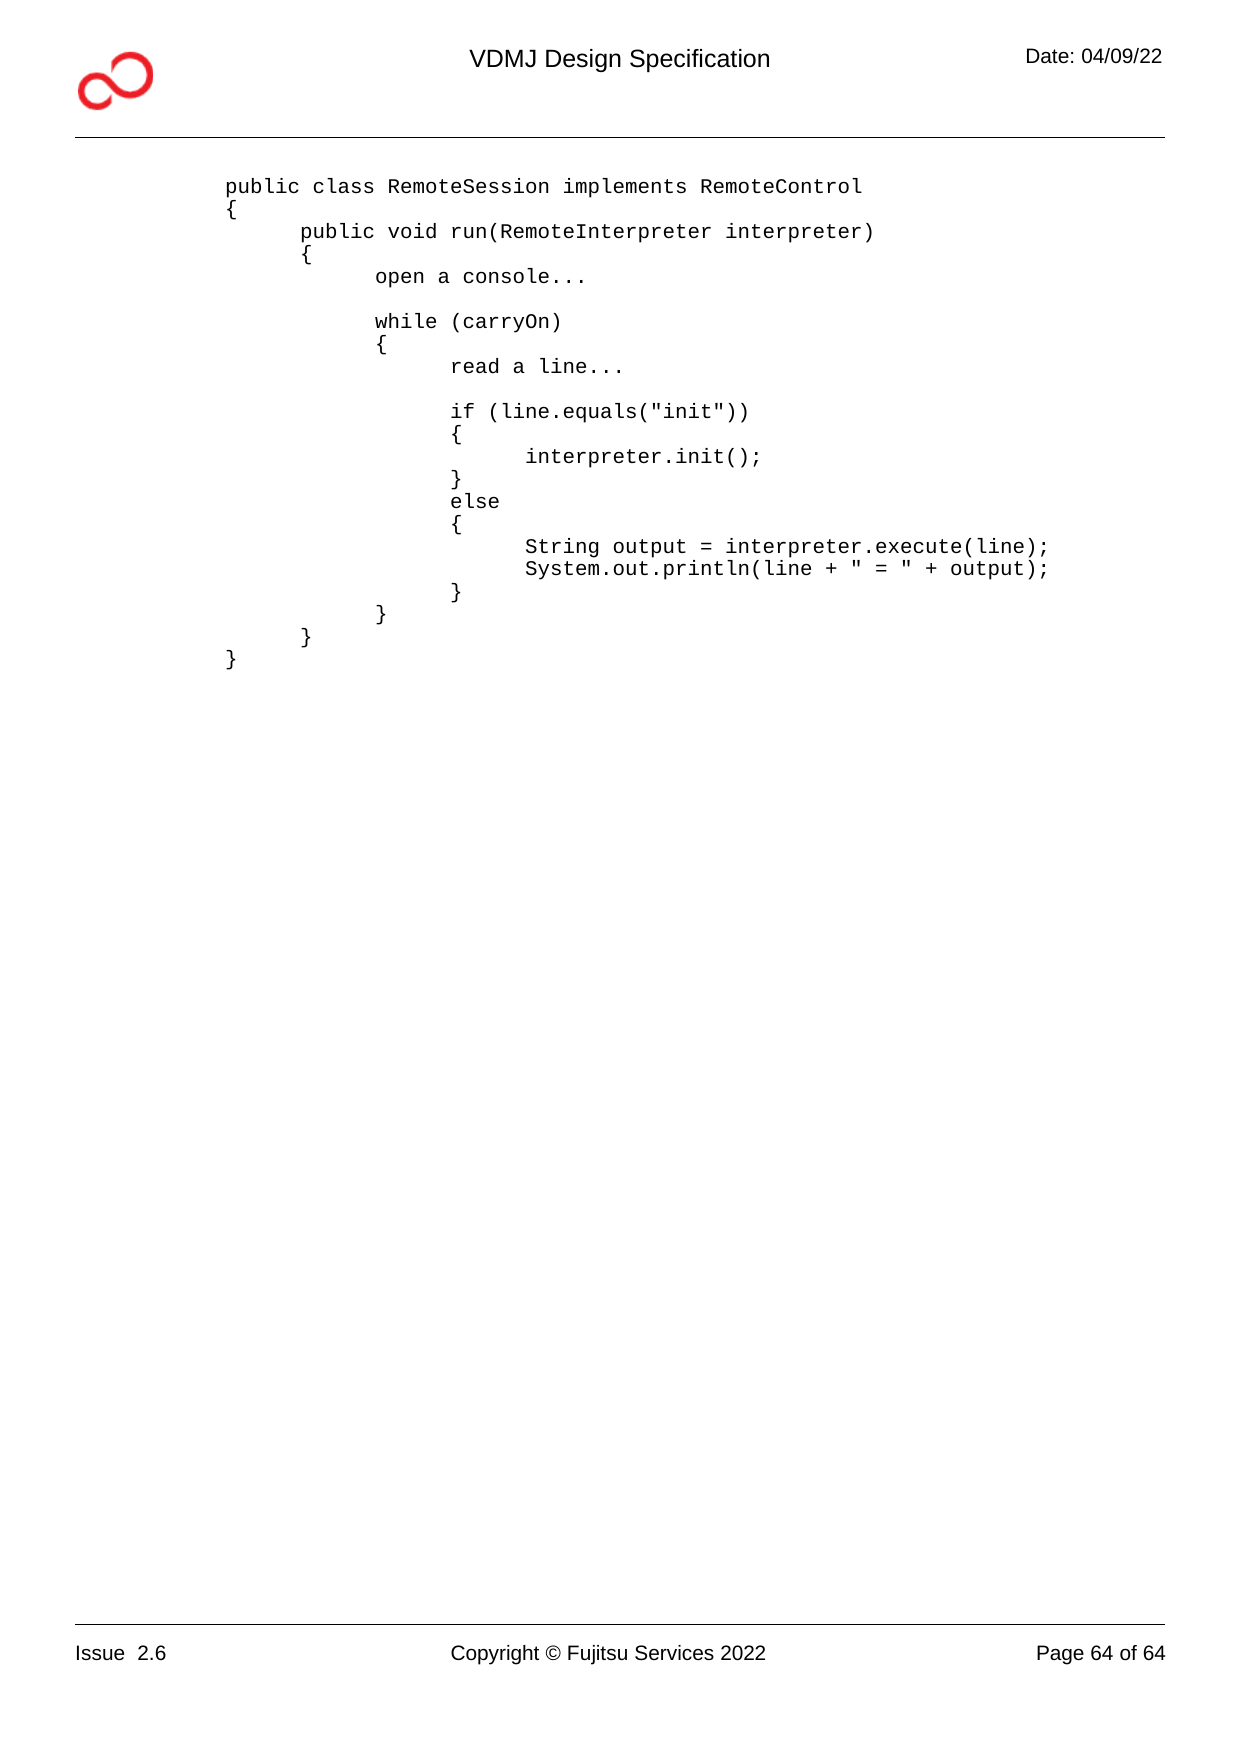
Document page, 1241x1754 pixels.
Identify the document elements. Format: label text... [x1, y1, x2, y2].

text while (carryOn) [225, 310, 1165, 333]
text { [225, 423, 1165, 445]
text interpreter.init(); [225, 445, 1165, 468]
text read a line... [225, 355, 1165, 378]
text public class RemoteSession implements RemoteControl [225, 175, 1165, 198]
text { [225, 243, 1165, 265]
text if (line.equals("init")) [225, 400, 1165, 423]
text } [225, 468, 1165, 490]
text { [225, 333, 1165, 355]
text } [225, 648, 1165, 670]
text System.out.println(line + " = " + output); [225, 558, 1165, 580]
picture [78, 44, 153, 120]
text public void run(RemoteInterpreter interpreter) [225, 220, 1165, 243]
text } [225, 603, 1165, 625]
text { [225, 198, 1165, 220]
text else [225, 490, 1165, 513]
text } [225, 580, 1165, 603]
text open a console... [225, 265, 1165, 288]
text String output = interpreter.execute(line); [225, 535, 1165, 558]
text { [225, 513, 1165, 535]
text } [225, 625, 1165, 648]
